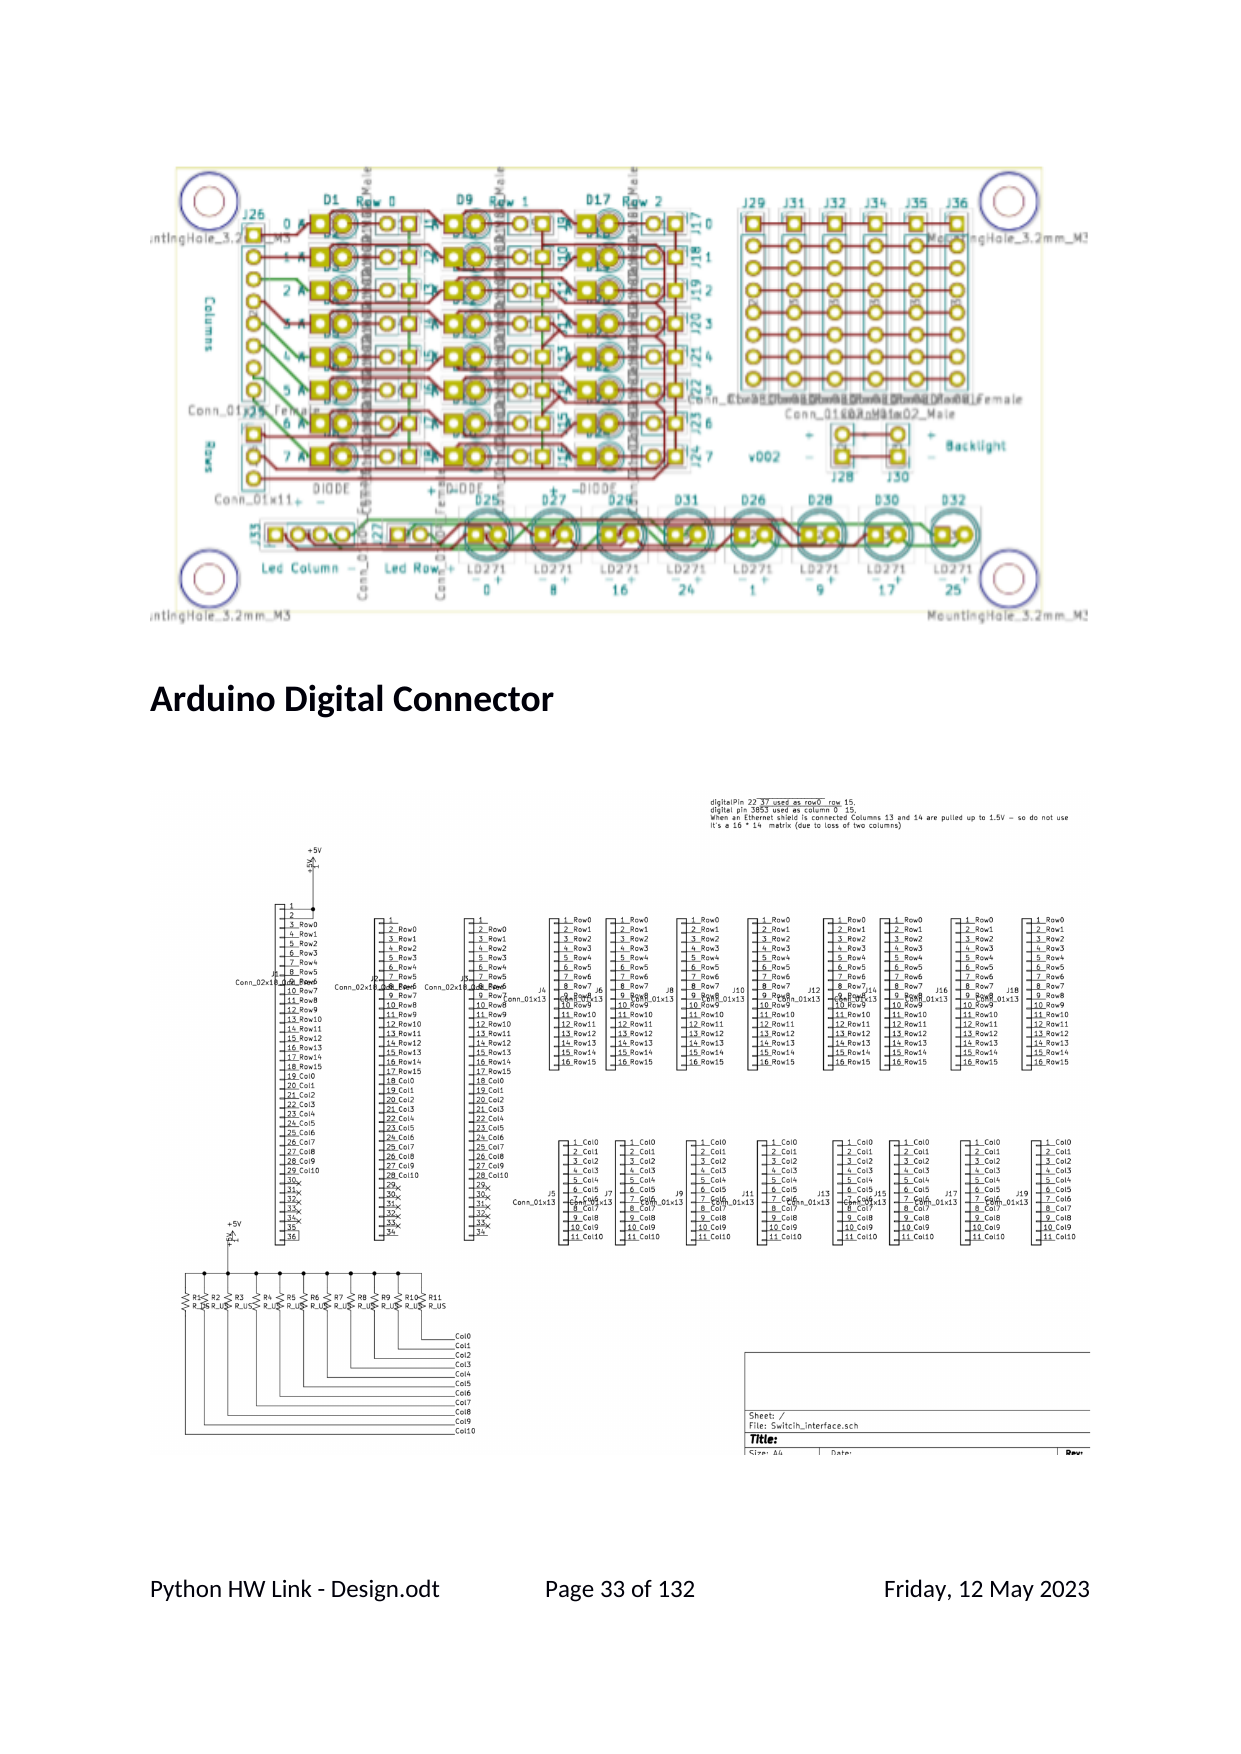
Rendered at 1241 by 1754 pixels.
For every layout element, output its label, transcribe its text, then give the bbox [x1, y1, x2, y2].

picture [150, 150, 1088, 638]
subtitle Arduino Digital Connector [150, 675, 1090, 721]
picture [150, 790, 1091, 1455]
